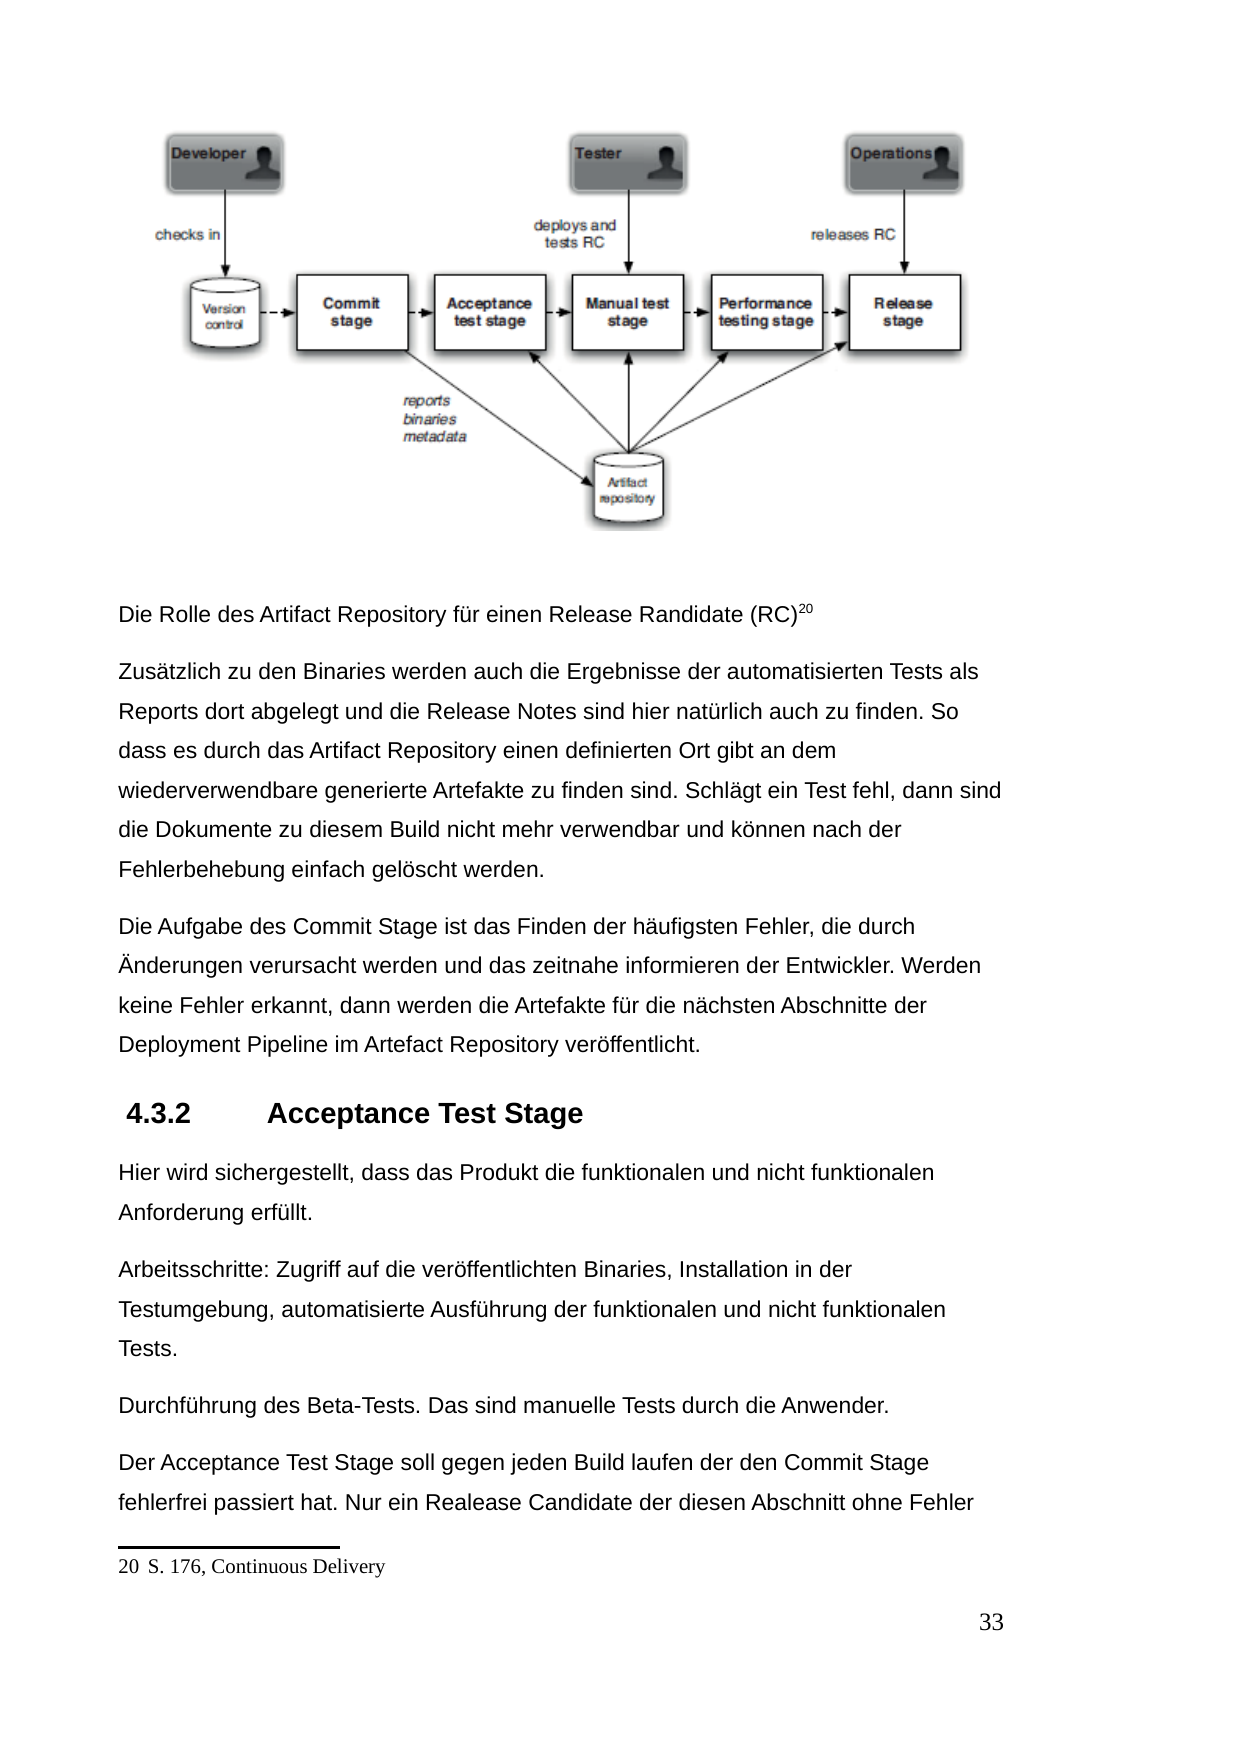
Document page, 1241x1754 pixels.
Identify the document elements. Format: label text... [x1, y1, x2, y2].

text Hier wird sichergestellt, dass das Produkt die funktionalen und nicht funktionalen Anforderung erfüllt. [118, 1159, 1004, 1225]
text Die Rolle des Artifact Repository für einen Release Randidate (RC) [118, 601, 1004, 627]
text Die Aufgabe des Commit Stage ist das Finden der häufigsten Fehler, die durch Änderungen verursacht werden und das zeitnahe informieren der Entwickler. Werden keine Fehler erkannt, dann werden die Artefakte für die nächsten Abschnitte der Deployment Pipeline im Artefact Repository veröffentlicht. [118, 913, 1004, 1057]
text S. 176, Continuous Delivery [118, 1553, 1004, 1578]
subtitle Acceptance Test Stage [118, 1096, 1004, 1129]
picture [151, 118, 971, 531]
text Arbeitsschritte: Zugriff auf die veröffentlichten Binaries, Installation in der Testumgebung, automatisierte Ausführung der funktionalen und nicht funktionalen Tests. [118, 1256, 1004, 1361]
text Durchführung des Beta-Tests. Das sind manuelle Tests durch die Anwender. [118, 1392, 1004, 1418]
text Der Acceptance Test Stage soll gegen jeden Build laufen der den Commit Stage fehlerfrei passiert hat. Nur ein Realease Candidate der diesen Abschnitt ohne Fehler [118, 1449, 1004, 1515]
text Zusätzlich zu den Binaries werden auch die Ergebnisse der automatisierten Tests als Reports dort abgelegt und die Release Notes sind hier natürlich auch zu finden. So dass es durch das Artifact Repository einen definierten Ort gibt an dem wiederverwendbare generierte Artefakte zu finden sind. Schlägt ein Test fehl, dann sind die Dokumente zu diesem Build nicht mehr verwendbar und können nach der Fehlerbehebung einfach gelöscht werden. [118, 658, 1004, 882]
